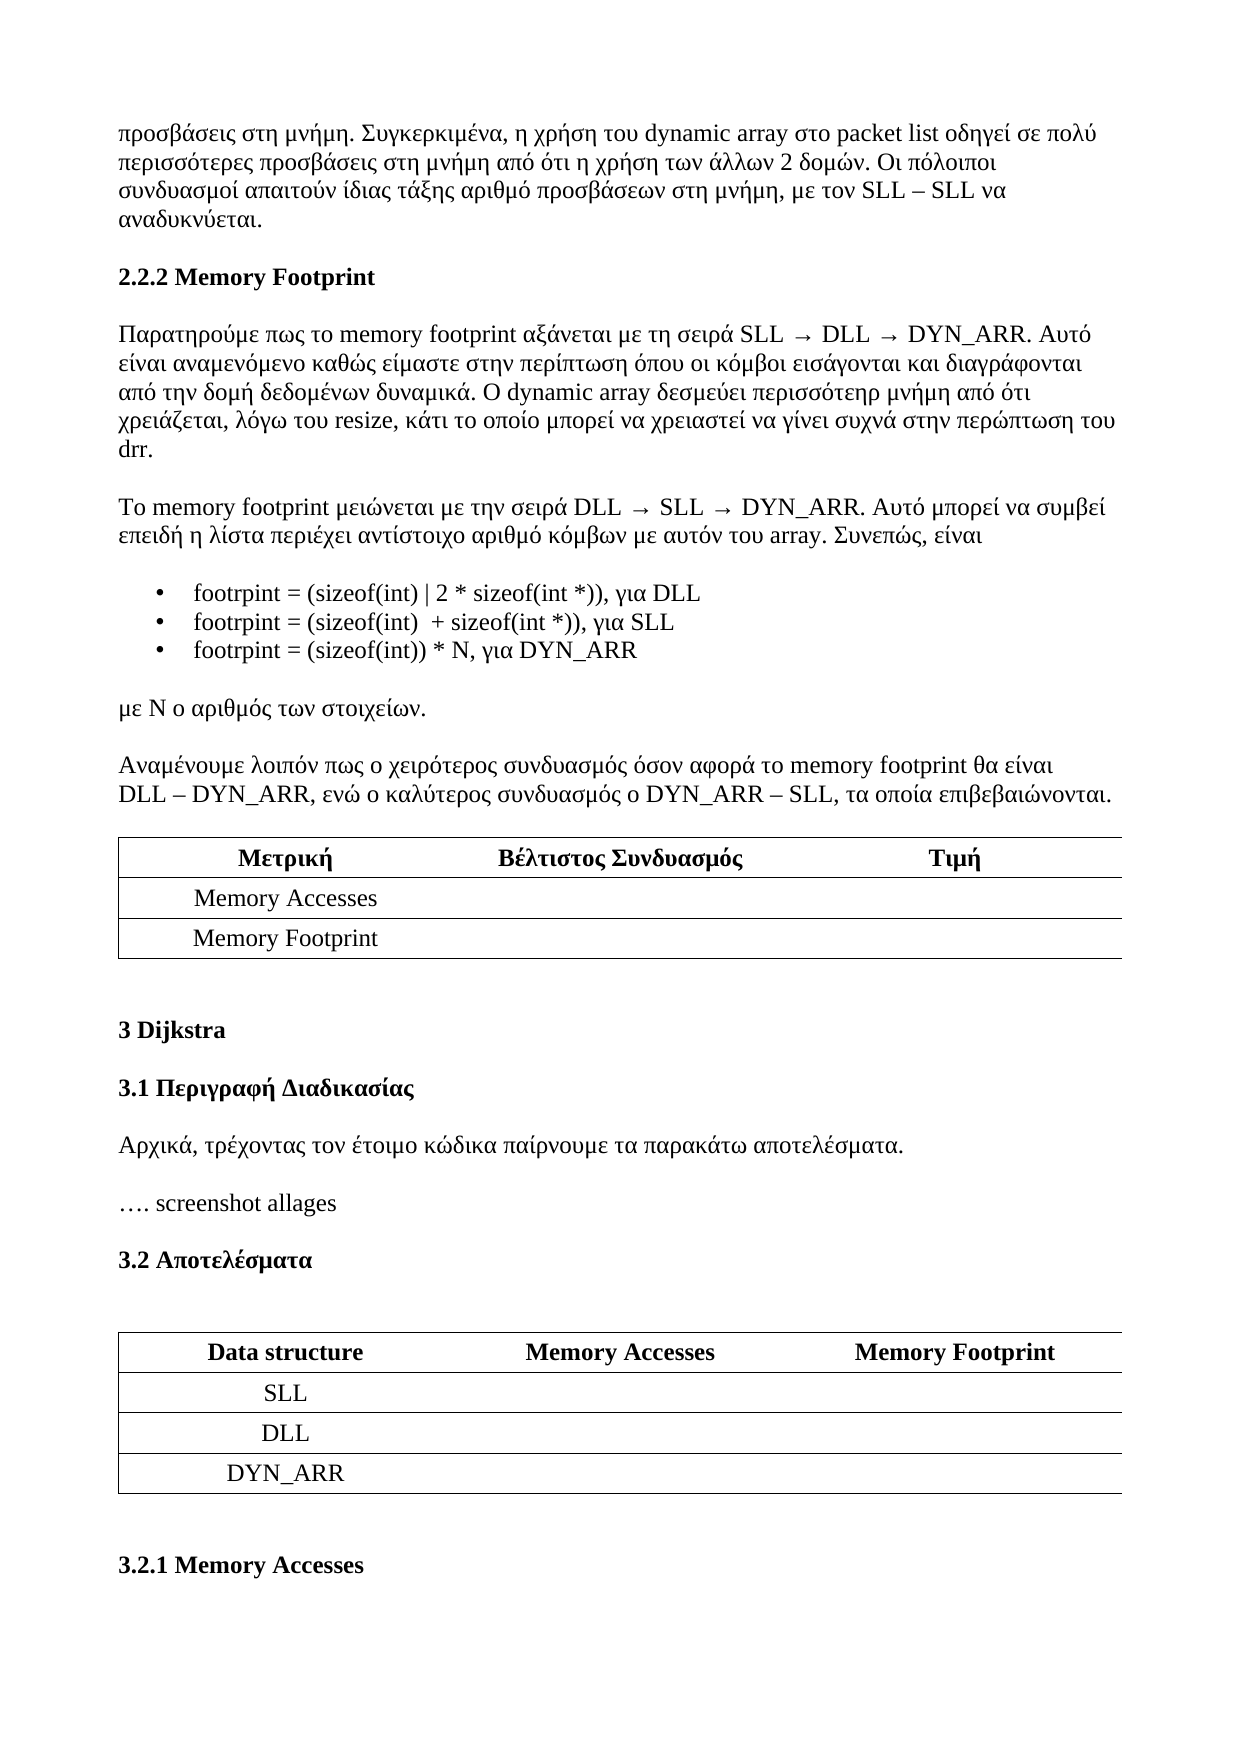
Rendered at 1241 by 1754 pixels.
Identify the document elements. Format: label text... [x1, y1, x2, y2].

text 3.2 Αποτελέσματα [118, 1245, 1122, 1274]
table_header Data structure [119, 1333, 453, 1372]
text προσβάσεις στη μνήμη. Συγκερκιμένα, η χρήση του dynamic array στο packet list οδηγεί σε πολύ περισσότερες προσβάσεις στη μνήμη από ότι η χρήση των άλλων 2 δομών. Οι πόλοιποι συνδυασμοί απαιτούν ίδιας τάξης αριθμό προσβάσεων στη μνήμη, με τον SLL – SLL να αναδυκνύεται. [118, 118, 1122, 233]
text Αρχικά, τρέχοντας τον έτοιμο κώδικα παίρνουμε τα παρακάτω αποτελέσματα. [118, 1130, 1122, 1159]
text DLL – DYN_ARR, ενώ ο καλύτερος συνδυασμός ο DYN_ARR – SLL, τα οποία επιβεβαιώνονται. [118, 779, 1122, 808]
text 3.2.1 Memory Accesses [118, 1551, 1122, 1579]
table_cell [453, 1373, 787, 1412]
table_cell [788, 878, 1122, 917]
table_cell DYN_ARR [119, 1454, 453, 1493]
table_cell [453, 878, 787, 917]
table_header Memory Accesses [453, 1333, 787, 1372]
text Αναμένουμε λοιπόν πως ο χειρότερος συνδυασμός όσον αφορά το memory footprint θα είναι [118, 751, 1122, 779]
table_cell [453, 1413, 787, 1453]
table_cell Memory Accesses [119, 878, 453, 917]
table_cell Memory Footprint [119, 919, 453, 958]
table_cell [453, 919, 787, 958]
text Παρατηρούμε πως το memory footprint αξάνεται με τη σειρά SLL → DLL → DYN_ARR. Αυτό είναι αναμενόμενο καθώς είμαστε στην περίπτωση όπου οι κόμβοι εισάγονται και διαγράφονται από την δομή δεδομένων δυναμικά. Ο dynamic array δεσμεύει περισσότεηρ μνήμη από ότι χρειάζεται, λόγω του resize, κάτι το οποίο μπορεί να χρειαστεί να γίνει συχνά στην περώπτωση του drr. [118, 319, 1122, 463]
text με Ν ο αριθμός των στοιχείων. [118, 693, 1122, 722]
table_cell [453, 1454, 787, 1493]
table_cell [788, 1413, 1122, 1453]
table_header Memory Footprint [788, 1333, 1122, 1372]
table_header Τιμή [788, 838, 1122, 877]
table_cell [788, 1454, 1122, 1493]
table_cell [788, 1373, 1122, 1412]
text …. screenshot allages [118, 1188, 1122, 1217]
list footrpint = (sizeof(int)) * N, για DYN_ARR [156, 636, 1122, 664]
text 3 Dijkstra [118, 1015, 1122, 1044]
table_header Μετρική [119, 838, 453, 877]
list footrpint = (sizeof(int) + sizeof(int *)), για SLL [156, 607, 1122, 636]
table_cell DLL [119, 1413, 453, 1453]
text Το memory footprint μειώνεται με την σειρά DLL → SLL → DYN_ARR. Αυτό μπορεί να συμβεί επειδή η λίστα περιέχει αντίστοιχο αριθμό κόμβων με αυτόν του array. Συνεπώς, είναι [118, 492, 1122, 549]
table_header Βέλτιστος Συνδυασμός [453, 838, 787, 877]
text 3.1 Περιγραφή Διαδικασίας [118, 1073, 1122, 1102]
text 2.2.2 Memory Footprint [118, 262, 1122, 291]
table_cell [788, 919, 1122, 958]
table_cell SLL [119, 1373, 453, 1412]
list footrpint = (sizeof(int) | 2 * sizeof(int *)), για DLL [156, 578, 1122, 607]
